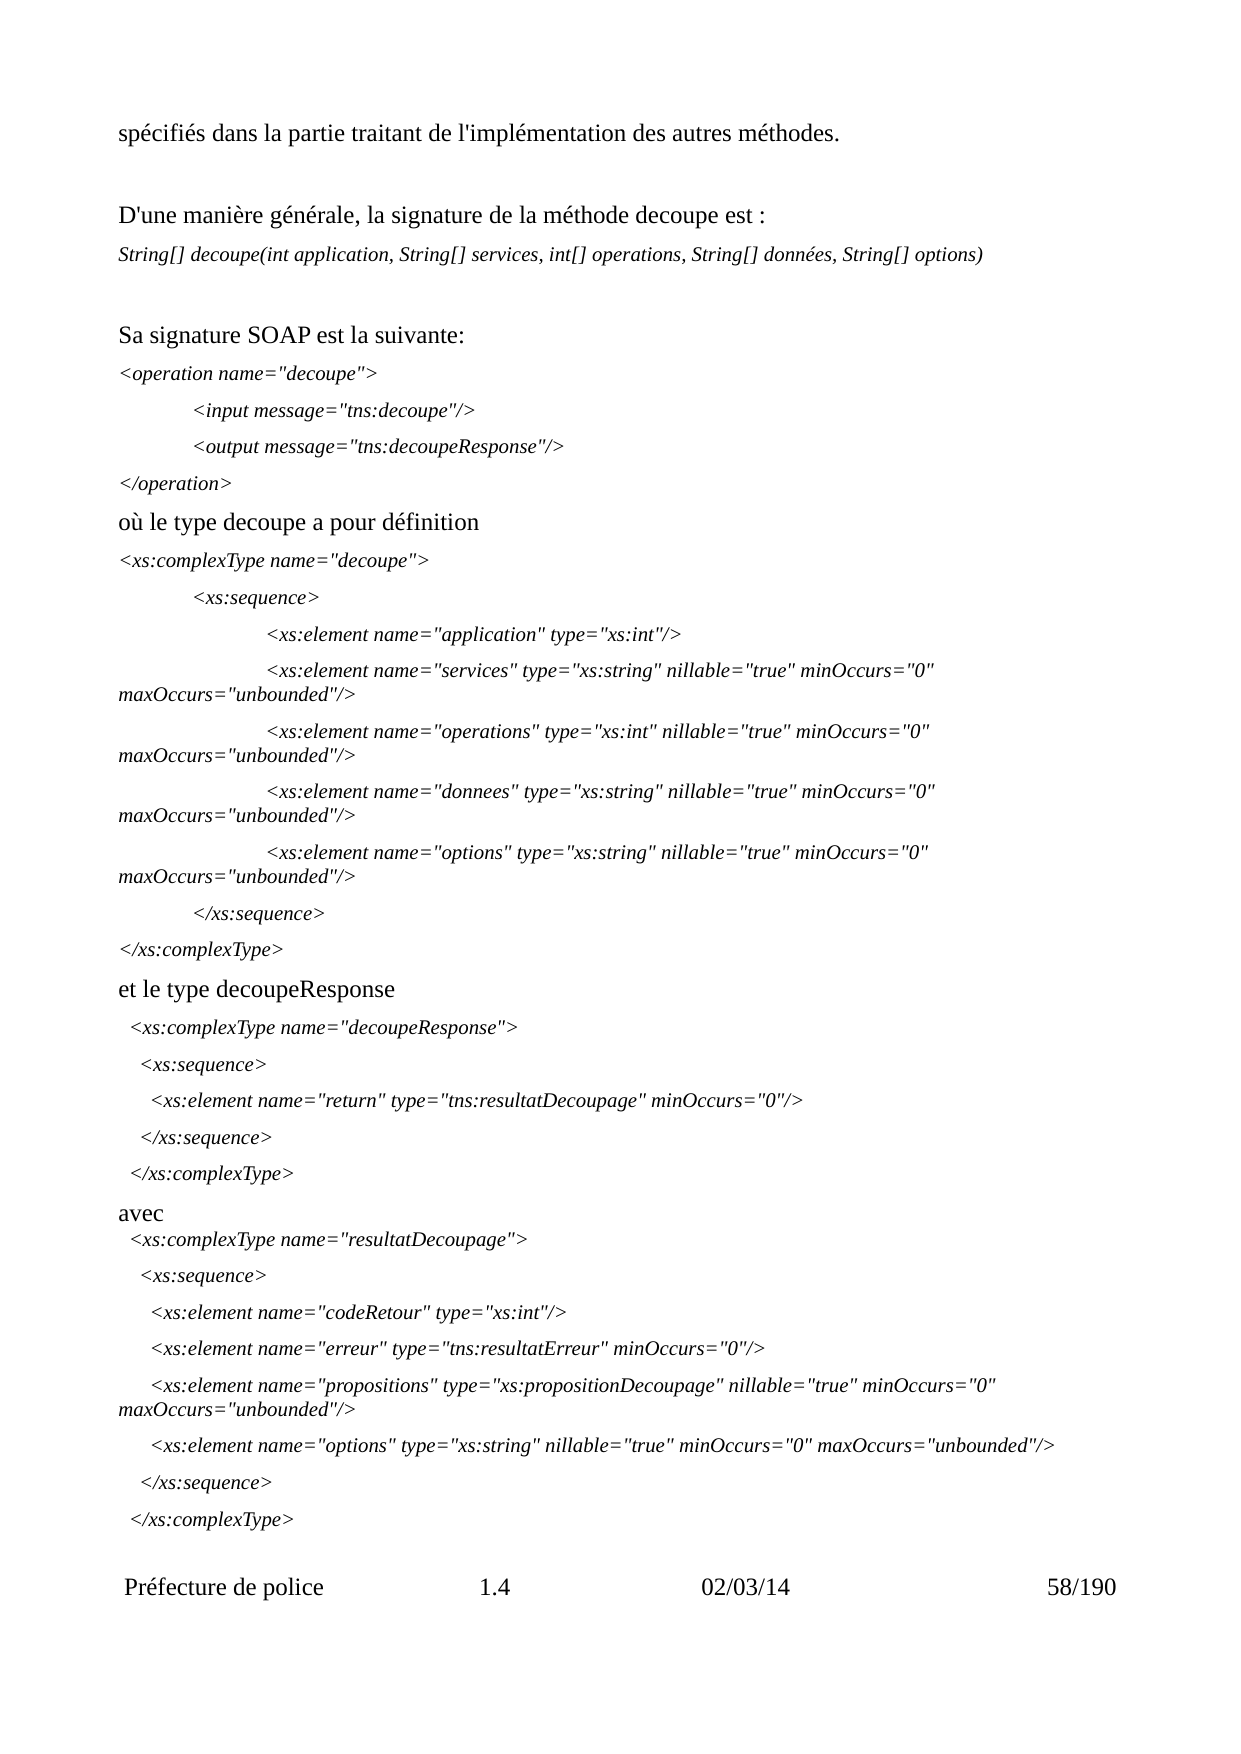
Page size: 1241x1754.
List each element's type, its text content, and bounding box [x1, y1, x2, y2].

text </xs:complexType> [118, 937, 1122, 961]
text <xs:element name="operations" type="xs:int" nillable="true" minOccurs="0" maxOccurs="unbounded"/> [118, 719, 1122, 767]
text <xs:element name="options" type="xs:string" nillable="true" minOccurs="0" maxOccurs="unbounded"/> [118, 840, 1122, 888]
text spécifiés dans la partie traitant de l'implémentation des autres méthodes. [118, 118, 1122, 147]
text et le type decoupeResponse [118, 974, 1122, 1002]
text <xs:element name="erreur" type="tns:resultatErreur" minOccurs="0"/> [118, 1336, 1122, 1360]
text <xs:sequence> [118, 585, 1122, 609]
text <xs:element name="propositions" type="xs:propositionDecoupage" nillable="true" minOccurs="0" maxOccurs="unbounded"/> [118, 1373, 1122, 1421]
text <xs:complexType name="resultatDecoupage"> [118, 1227, 1122, 1251]
text String[] decoupe(int application, String[] services, int[] operations, String[] données, String[] options) [118, 242, 1122, 266]
text <output message="tns:decoupeResponse"/> [118, 434, 1122, 458]
text </xs:complexType> [118, 1507, 1122, 1531]
text </xs:complexType> [118, 1161, 1122, 1185]
text avec [118, 1198, 1122, 1227]
text </xs:sequence> [118, 901, 1122, 925]
text </xs:sequence> [118, 1125, 1122, 1149]
text <xs:element name="return" type="tns:resultatDecoupage" minOccurs="0"/> [118, 1088, 1122, 1112]
text D'une manière générale, la signature de la méthode decoupe est : [118, 201, 1122, 229]
text <operation name="decoupe"> [118, 361, 1122, 385]
text <xs:element name="codeRetour" type="xs:int"/> [118, 1300, 1122, 1324]
text <xs:complexType name="decoupe"> [118, 548, 1122, 572]
text <xs:sequence> [118, 1052, 1122, 1076]
text </xs:sequence> [118, 1470, 1122, 1494]
text <xs:complexType name="decoupeResponse"> [118, 1015, 1122, 1039]
text <xs:sequence> [118, 1263, 1122, 1287]
text <xs:element name="services" type="xs:string" nillable="true" minOccurs="0" maxOccurs="unbounded"/> [118, 658, 1122, 706]
text </operation> [118, 471, 1122, 495]
text où le type decoupe a pour définition [118, 507, 1122, 536]
text Sa signature SOAP est la suivante: [118, 320, 1122, 348]
text <input message="tns:decoupe"/> [118, 397, 1122, 422]
text <xs:element name="donnees" type="xs:string" nillable="true" minOccurs="0" maxOccurs="unbounded"/> [118, 779, 1122, 827]
text <xs:element name="application" type="xs:int"/> [118, 622, 1122, 646]
text <xs:element name="options" type="xs:string" nillable="true" minOccurs="0" maxOccurs="unbounded"/> [118, 1433, 1122, 1457]
